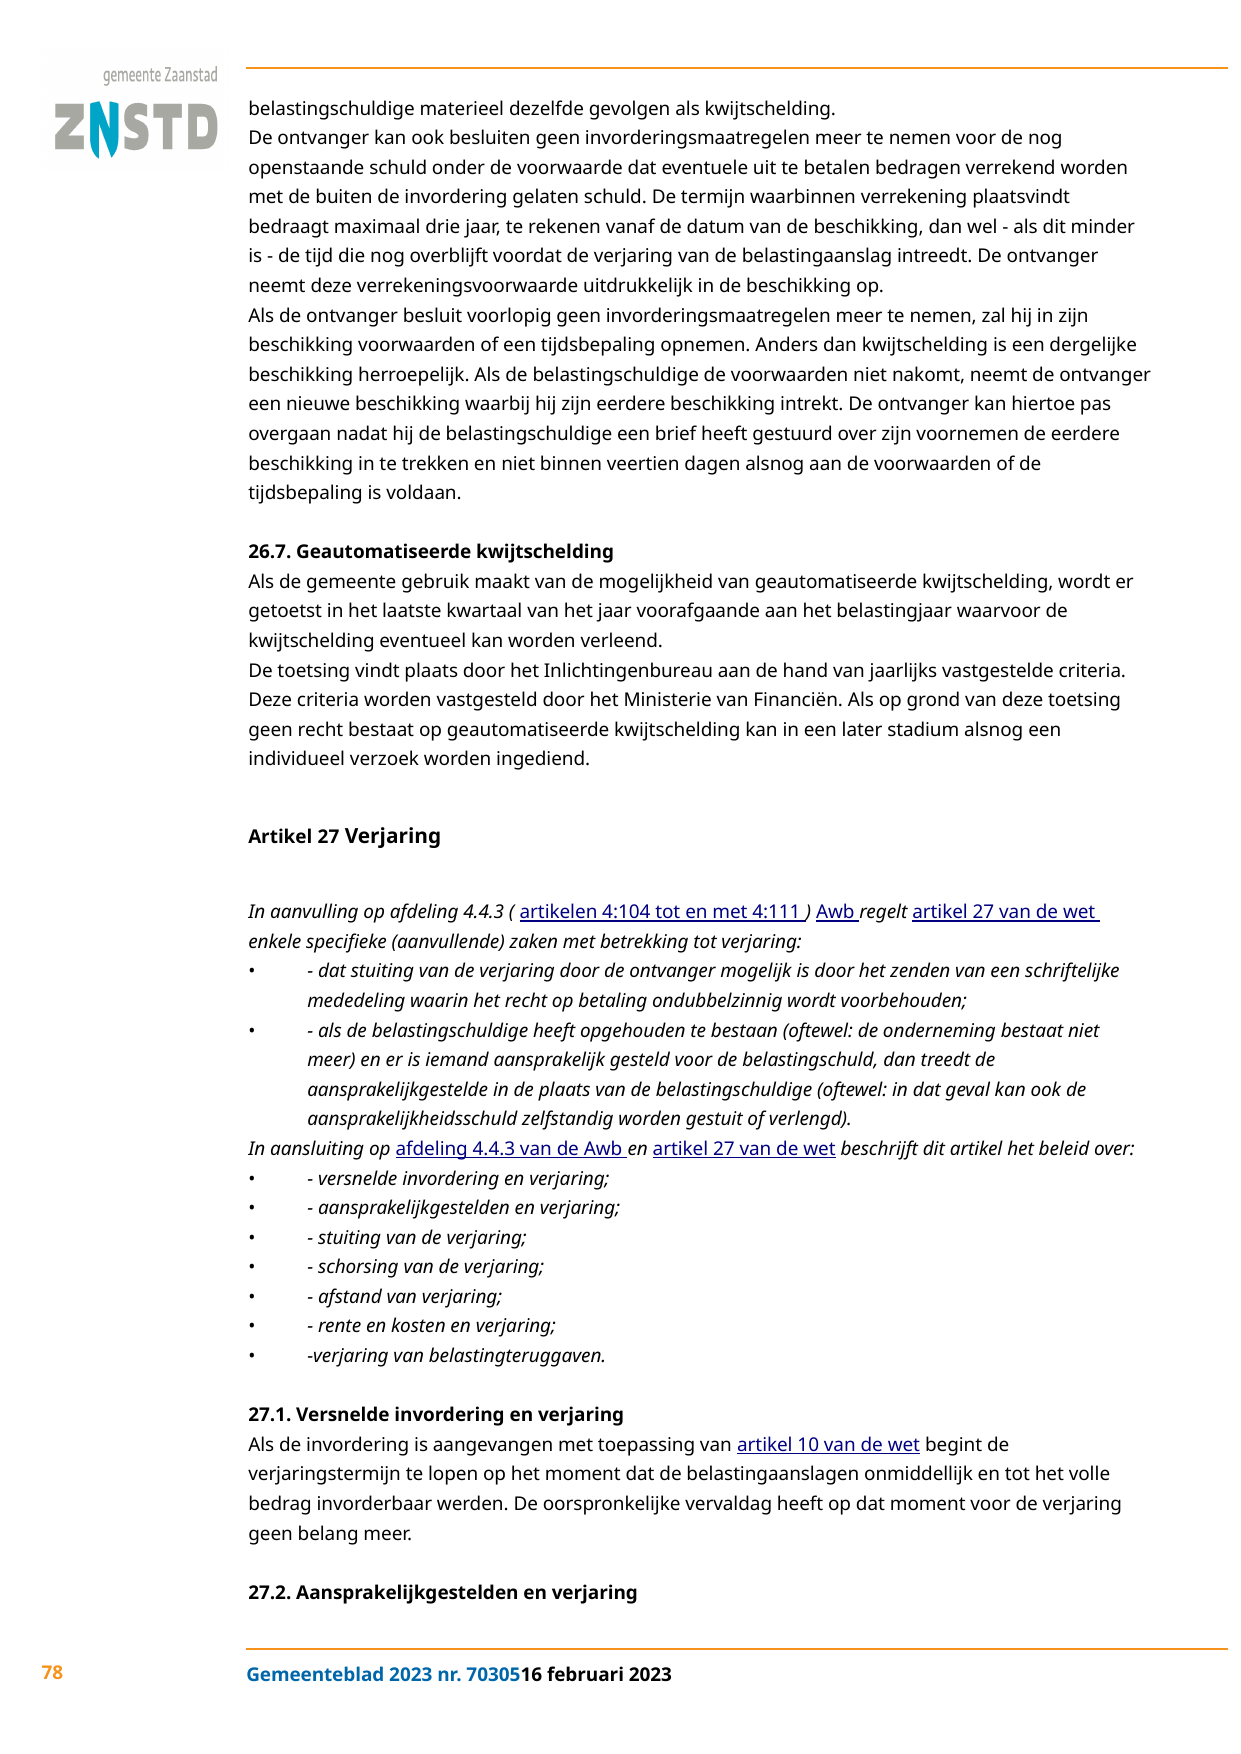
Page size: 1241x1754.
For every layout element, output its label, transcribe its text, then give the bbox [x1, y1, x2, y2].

list - rente en kosten en verjaring; [248, 1313, 1152, 1338]
list - aansprakelijkgestelden en verjaring; [248, 1194, 1152, 1220]
text 27.1. Versnelde invordering en verjaring [248, 1401, 1152, 1427]
picture [41, 47, 231, 172]
list - als de belastingschuldige heeft opgehouden te bestaan (oftewel: de onderneming bestaat niet meer) en er is iemand aansprakelijk gesteld voor de belastingschuld, dan treedt de aansprakelijkgestelde in de plaats van de belastingschuldige (oftewel: in dat geval kan ook de aansprakelijkheidsschuld zelfstandig worden gestuit of verlengd). [248, 1017, 1152, 1131]
text Als de ontvanger besluit voorlopig geen invorderingsmaatregelen meer te nemen, zal hij in zijn beschikking voorwaarden of een tijdsbepaling opnemen. Anders dan kwijtschelding is een dergelijke beschikking herroepelijk. Als de belastingschuldige de voorwaarden niet nakomt, neemt de ontvanger een nieuwe beschikking waarbij hij zijn eerdere beschikking intrekt. De ontvanger kan hiertoe pas overgaan nadat hij de belastingschuldige een brief heeft gestuurd over zijn voornemen de eerdere beschikking in te trekken en niet binnen veertien dagen alsnog aan de voorwaarden of de tijdsbepaling is voldaan. [248, 302, 1152, 505]
text Als de gemeente gebruik maakt van de mogelijkheid van geautomatiseerde kwijtschelding, wordt er getoetst in het laatste kwartaal van het jaar voorafgaande aan het belastingjaar waarvoor de kwijtschelding eventueel kan worden verleend. [248, 568, 1152, 653]
list - afstand van verjaring; [248, 1283, 1152, 1309]
text 26.7. Geautomatiseerde kwijtschelding [248, 538, 1152, 564]
text belastingschuldige materieel dezelfde gevolgen als kwijtschelding. [248, 95, 1152, 121]
text De ontvanger kan ook besluiten geen invorderingsmaatregelen meer te nemen voor de nog openstaande schuld onder de voorwaarde dat eventuele uit te betalen bedragen verrekend worden met de buiten de invordering gelaten schuld. De termijn waarbinnen verrekening plaatsvindt bedraagt maximaal drie jaar, te rekenen vanaf de datum van de beschikking, dan wel - als dit minder is - de tijd die nog overblijft voordat de verjaring van de belastingaanslag intreedt. De ontvanger neemt deze verrekeningsvoorwaarde uitdrukkelijk in de beschikking op. [248, 124, 1152, 298]
list -verjaring van belastingteruggaven. [248, 1342, 1152, 1368]
text De toetsing vindt plaats door het Inlichtingenbureau aan de hand van jaarlijks vastgestelde criteria. Deze criteria worden vastgesteld door het Ministerie van Financiën. Als op grond van deze toetsing geen recht bestaat op geautomatiseerde kwijtschelding kan in een later stadium alsnog een individueel verzoek worden ingediend. [248, 657, 1152, 771]
text Artikel 27 Verjaring [248, 821, 1152, 849]
list - stuiting van de verjaring; [248, 1224, 1152, 1250]
text In aanvulling op afdeling 4.4.3 ( artikelen 4:104 tot en met 4:111 ) Awb regelt artikel 27 van de wet enkele specifieke (aanvullende) zaken met betrekking tot verjaring: [248, 898, 1152, 954]
list - versnelde invordering en verjaring; [248, 1165, 1152, 1191]
list - dat stuiting van de verjaring door de ontvanger mogelijk is door het zenden van een schriftelijke mededeling waarin het recht op betaling ondubbelzinnig wordt voorbehouden; [248, 958, 1152, 1013]
text Als de invordering is aangevangen met toepassing van artikel 10 van de wet begint de verjaringstermijn te lopen op het moment dat de belastingaanslagen onmiddellijk en tot het volle bedrag invorderbaar werden. De oorspronkelijke vervaldag heeft op dat moment voor de verjaring geen belang meer. [248, 1431, 1152, 1546]
text 27.2. Aansprakelijkgestelden en verjaring [248, 1579, 1152, 1605]
text In aansluiting op afdeling 4.4.3 van de Awb en artikel 27 van de wet beschrijft dit artikel het beleid over: [248, 1135, 1152, 1161]
list - schorsing van de verjaring; [248, 1253, 1152, 1279]
